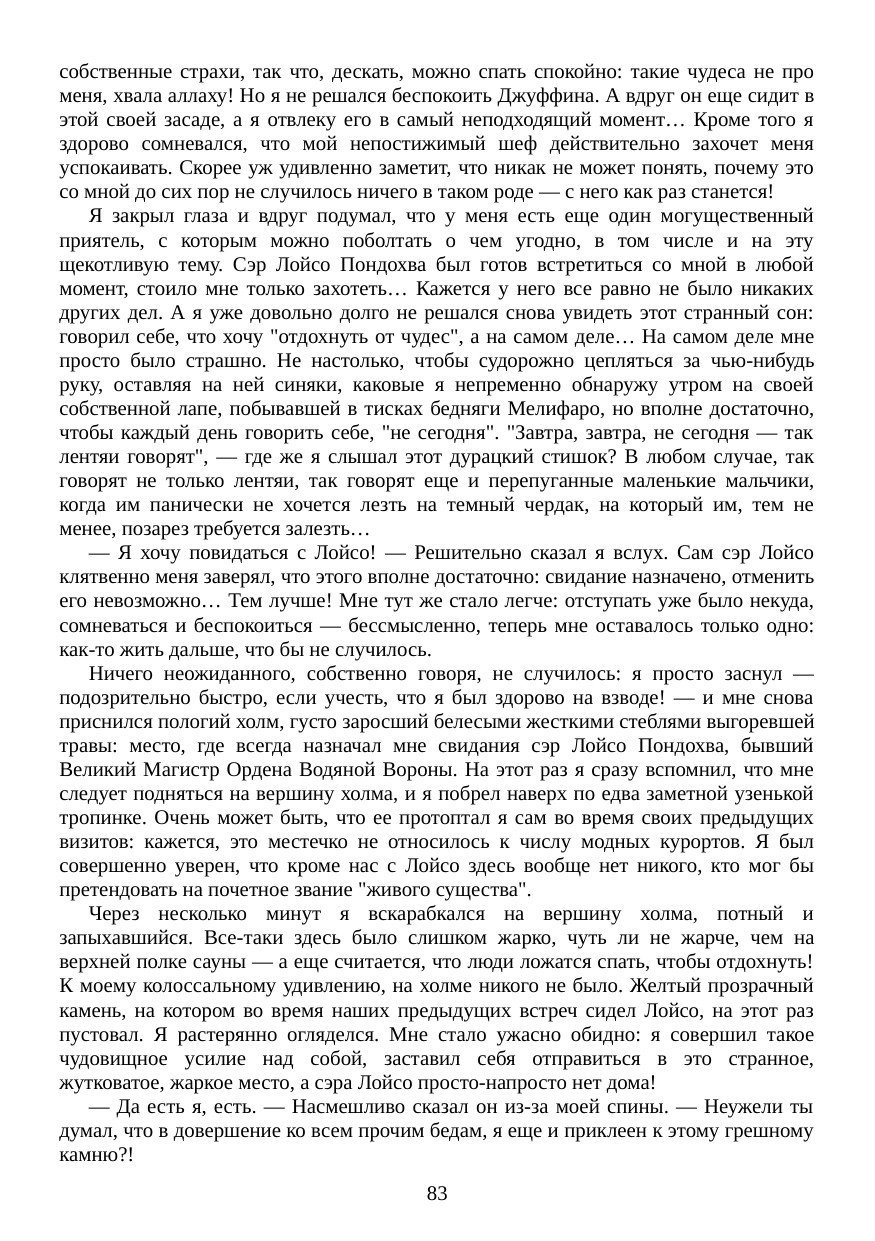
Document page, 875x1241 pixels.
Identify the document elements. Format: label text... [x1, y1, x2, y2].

text собственные страхи, так что, дескать, можно спать спокойно: такие чудеса не про меня, хвала аллаху! Но я не решался беспокоить Джуффина. А вдруг он еще сидит в этой своей засаде, а я отвлеку его в самый неподходящий момент… Кроме того я здорово сомневался, что мой непостижимый шеф действительно захочет меня успокаивать. Скорее уж удивленно заметит, что никак не может понять, почему это со мной до сих пор не случилось ничего в таком роде — с него как раз станется! [59, 59, 815, 203]
text — Да есть я, есть. — Насмешливо сказал он из-за моей спины. — Неужели ты думал, что в довершение ко всем прочим бедам, я еще и приклеен к этому грешному камню?! [59, 1094, 815, 1166]
text — Я хочу повидаться с Лойсо! — Решительно сказал я вслух. Сам сэр Лойсо клятвенно меня заверял, что этого вполне достаточно: свидание назначено, отменить его невозможно… Тем лучше! Мне тут же стало легче: отступать уже было некуда, сомневаться и беспокоиться — бессмысленно, теперь мне оставалось только одно: как-то жить дальше, что бы не случилось. [59, 540, 815, 661]
text Через несколько минут я вскарабкался на вершину холма, потный и запыхавшийся. Все-таки здесь было слишком жарко, чуть ли не жарче, чем на верхней полке сауны — а еще считается, что люди ложатся спать, чтобы отдохнуть! К моему колоссальному удивлению, на холме никого не было. Желтый прозрачный камень, на котором во время наших предыдущих встреч сидел Лойсо, на этот раз пустовал. Я растерянно огляделся. Мне стало ужасно обидно: я совершил такое чудовищное усилие над собой, заставил себя отправиться в это странное, жутковатое, жаркое место, а сэра Лойсо просто-напросто нет дома! [59, 901, 815, 1094]
text Ничего неожиданного, собственно говоря, не случилось: я просто заснул — подозрительно быстро, если учесть, что я был здорово на взводе! — и мне снова приснился пологий холм, густо заросший белесыми жесткими стеблями выгоревшей травы: место, где всегда назначал мне свидания сэр Лойсо Пондохва, бывший Великий Магистр Ордена Водяной Вороны. На этот раз я сразу вспомнил, что мне следует подняться на вершину холма, и я побрел наверх по едва заметной узенькой тропинке. Очень может быть, что ее протоптал я сам во время своих предыдущих визитов: кажется, это местечко не относилось к числу модных курортов. Я был совершенно уверен, что кроме нас с Лойсо здесь вообще нет никого, кто мог бы претендовать на почетное звание "живого существа". [59, 661, 815, 901]
text Я закрыл глаза и вдруг подумал, что у меня есть еще один могущественный приятель, с которым можно поболтать о чем угодно, в том числе и на эту щекотливую тему. Сэр Лойсо Пондохва был готов встретиться со мной в любой момент, стоило мне только захотеть… Кажется у него все равно не было никаких других дел. А я уже довольно долго не решался снова увидеть этот странный сон: говорил себе, что хочу "отдохнуть от чудес", а на самом деле… На самом деле мне просто было страшно. Не настолько, чтобы судорожно цепляться за чью-нибудь руку, оставляя на ней синяки, каковые я непременно обнаружу утром на своей собственной лапе, побывавшей в тисках бедняги Мелифаро, но вполне достаточно, чтобы каждый день говорить себе, "не сегодня". "Завтра, завтра, не сегодня — так лентяи говорят", — где же я слышал этот дурацкий стишок? В любом случае, так говорят не только лентяи, так говорят еще и перепуганные маленькие мальчики, когда им панически не хочется лезть на темный чердак, на который им, тем не менее, позарез требуется залезть… [59, 203, 815, 540]
